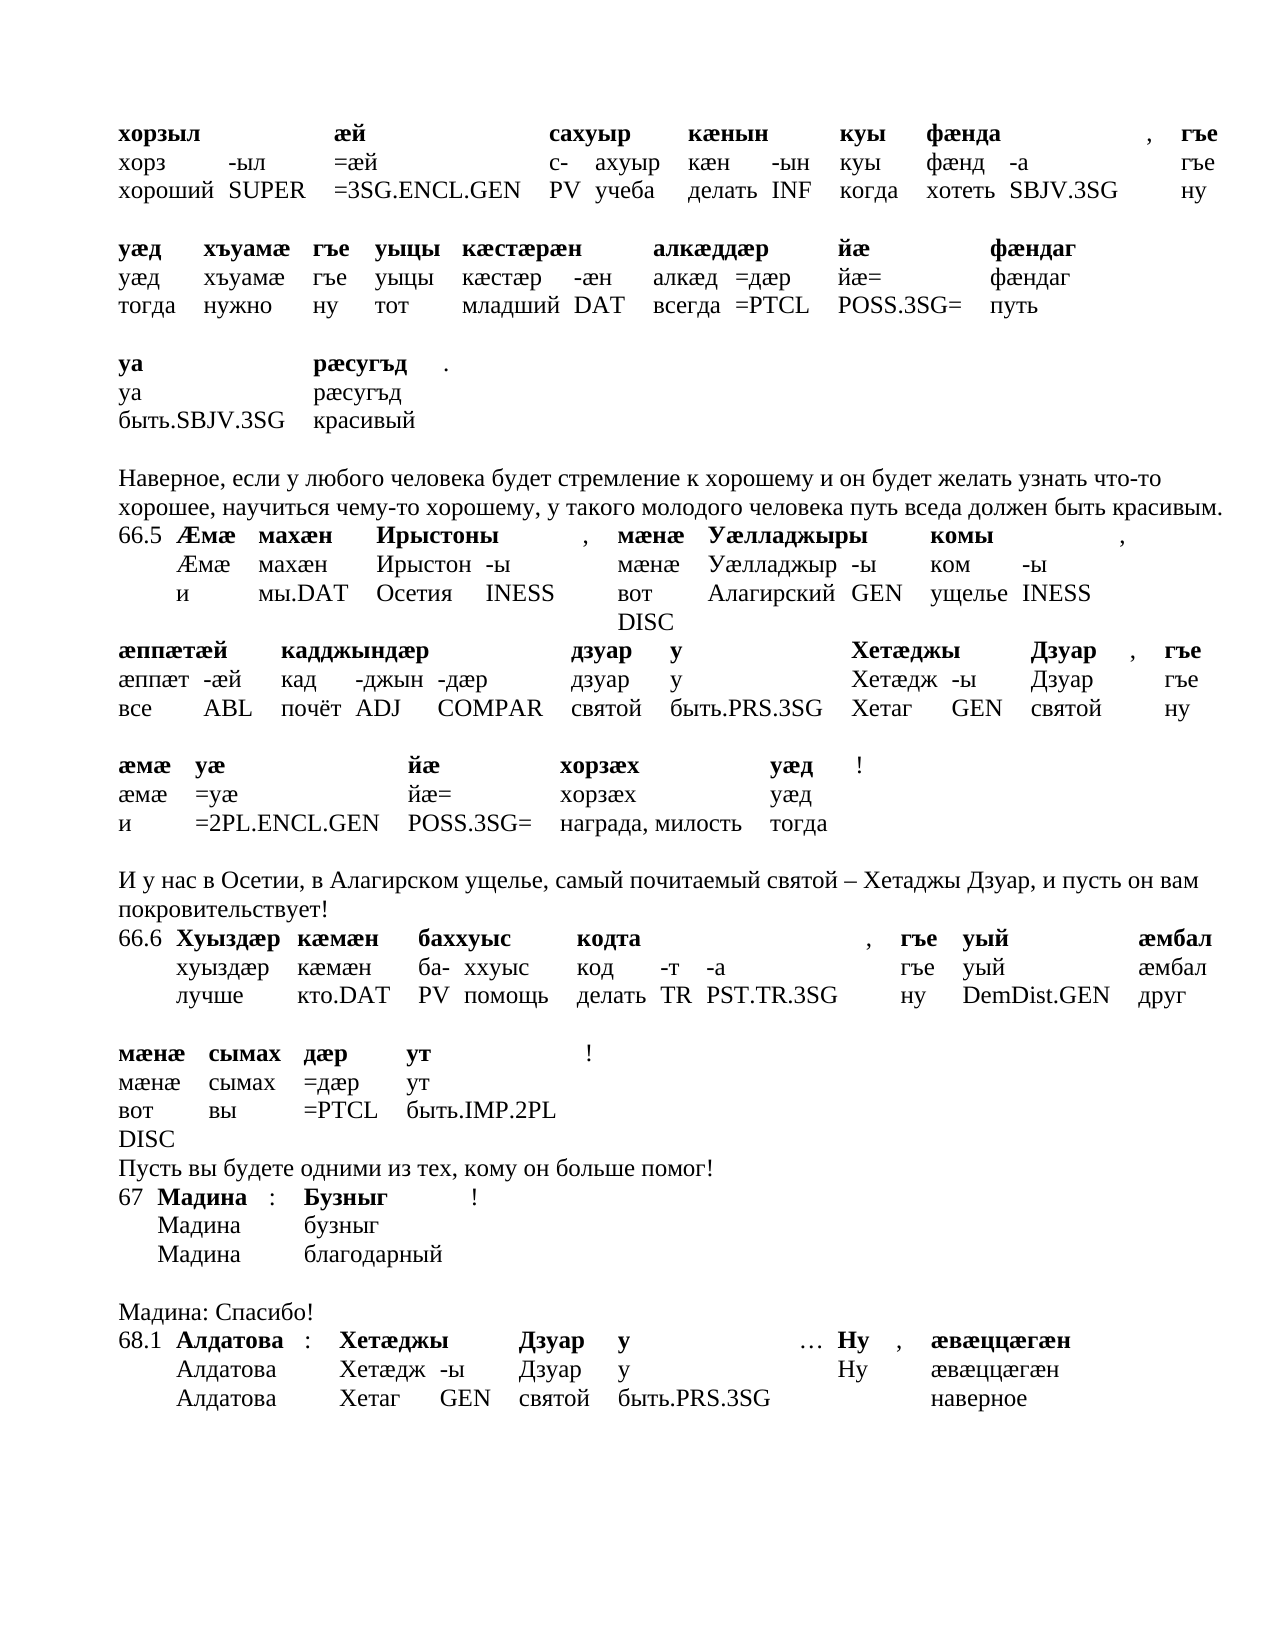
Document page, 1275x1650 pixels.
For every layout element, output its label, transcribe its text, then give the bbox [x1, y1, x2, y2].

text ADJ [355, 693, 424, 722]
text GEN [951, 693, 1003, 722]
text хотеть [926, 176, 995, 204]
text алкæддæр [653, 233, 824, 262]
text кодта [577, 923, 852, 952]
text PV [418, 981, 450, 1009]
text путь [990, 291, 1070, 319]
text рæсугъд [313, 348, 429, 377]
text уый [962, 923, 1124, 952]
text мæнæ [118, 1067, 181, 1096]
text код [577, 952, 646, 981]
text уæд [770, 779, 828, 808]
text æмбал [1138, 952, 1207, 981]
text GEN [439, 1383, 491, 1412]
text Мадина: Спасибо! [118, 1297, 1249, 1326]
text -дæр [437, 664, 543, 693]
text Дзуар [519, 1354, 590, 1383]
text -т [660, 952, 692, 981]
text уæ [195, 751, 394, 779]
text дзуар [571, 636, 656, 664]
text Алдатова [176, 1326, 290, 1354]
text награда, милость [560, 808, 742, 837]
text DAT [574, 291, 625, 319]
text гъе [1164, 664, 1199, 693]
text -ы [485, 549, 555, 578]
text Мадина [157, 1182, 255, 1211]
text , [896, 1326, 917, 1354]
text когда [839, 176, 898, 204]
text , [1146, 118, 1167, 147]
text ком [930, 549, 1008, 578]
text Дзуар [519, 1326, 604, 1354]
text Ну [837, 1326, 882, 1354]
text Алдатова [176, 1354, 277, 1383]
text ну [900, 981, 935, 1009]
text ! [470, 1182, 491, 1211]
text ну [1181, 176, 1215, 204]
text вот [617, 578, 680, 607]
text и [118, 808, 167, 837]
text Ирыстоны [376, 521, 569, 549]
text =PTCL [735, 291, 810, 319]
text гъе [1181, 147, 1215, 176]
text уый [962, 952, 1110, 981]
text æвæццæгæн [931, 1326, 1073, 1354]
text вот [118, 1096, 181, 1124]
text быть.PRS.3SG [618, 1383, 771, 1412]
text куы [839, 118, 912, 147]
text Хетæджы [851, 636, 1017, 664]
text у [670, 664, 823, 693]
text Хетæдж [339, 1354, 426, 1383]
text кæн [688, 147, 758, 176]
text INESS [485, 578, 555, 607]
text -ыл [228, 147, 306, 176]
text кад [281, 664, 341, 693]
text ба- [418, 952, 450, 981]
text гъе [1181, 118, 1229, 147]
text хорзыл [118, 118, 320, 147]
text кто.DAT [297, 981, 390, 1009]
text рæсугъд [313, 377, 415, 406]
text SUPER [228, 176, 306, 204]
text Дзуар [1031, 636, 1116, 664]
text мæнæ [617, 549, 680, 578]
text сымах [208, 1038, 289, 1067]
text хорз [118, 147, 214, 176]
text кæнын [688, 118, 826, 147]
text с- [549, 147, 581, 176]
text ну [313, 291, 347, 319]
text быть.PRS.3SG [670, 693, 823, 722]
text =3SG.ENCL.GEN [333, 176, 521, 204]
text Хетæдж [851, 664, 938, 693]
text INESS [1022, 578, 1091, 607]
text -ы [851, 549, 903, 578]
text хорзæх [560, 779, 742, 808]
text -а [1009, 147, 1118, 176]
text -ы [1022, 549, 1091, 578]
text æппæт [118, 664, 189, 693]
text , [1119, 521, 1140, 549]
text 66.5 [118, 521, 162, 549]
text Мадина [157, 1239, 241, 1268]
text GEN [851, 578, 903, 607]
text мæнæ [617, 521, 694, 549]
text ут [406, 1038, 571, 1067]
text быть.IMP.2PL [406, 1096, 557, 1124]
text святой [1031, 693, 1102, 722]
text ххуыс [464, 952, 549, 981]
text … [799, 1326, 824, 1354]
text =дæр [735, 262, 810, 291]
text . [443, 348, 464, 377]
text нужно [203, 291, 285, 319]
text уа [118, 348, 299, 377]
text , [582, 521, 603, 549]
text Ну [837, 1354, 868, 1383]
text махæн [258, 549, 348, 578]
text , [866, 923, 887, 952]
text быть.SBJV.3SG [118, 406, 285, 434]
text гъе [900, 923, 949, 952]
text ! [855, 751, 876, 779]
text Пусть вы будете одними из тех, кому он больше помог! [118, 1153, 1249, 1182]
text =PTCL [303, 1096, 379, 1124]
text йæ [408, 751, 546, 779]
text фæнд [926, 147, 995, 176]
text æмæ [118, 751, 181, 779]
text гъе [1164, 636, 1212, 664]
text уæд [770, 751, 841, 779]
text Уæлладжыр [707, 549, 837, 578]
text вы [208, 1096, 276, 1124]
text PV [549, 176, 581, 204]
text алкæд [653, 262, 721, 291]
text COMPAR [437, 693, 543, 722]
text -а [706, 952, 838, 981]
text ахуыр [595, 147, 660, 176]
text баххуыс [418, 923, 563, 952]
text гъе [313, 262, 347, 291]
text кадджындæр [281, 636, 557, 664]
text Æмæ [176, 521, 244, 549]
text -æн [574, 262, 625, 291]
text 66.6 [118, 923, 162, 952]
text POSS.3SG= [838, 291, 962, 319]
text святой [519, 1383, 590, 1412]
text кæстæр [462, 262, 560, 291]
text INF [771, 176, 812, 204]
text йæ= [408, 779, 532, 808]
text =2PL.ENCL.GEN [195, 808, 380, 837]
text делать [688, 176, 758, 204]
text помощь [464, 981, 549, 1009]
text и [176, 578, 231, 607]
text йæ [838, 233, 976, 262]
text Мадина [157, 1211, 241, 1239]
text -джын [355, 664, 424, 693]
text хороший [118, 176, 214, 204]
text ну [1164, 693, 1199, 722]
text хъуамæ [203, 262, 285, 291]
text всегда [653, 291, 721, 319]
text И у нас в Осетии, в Алагирском ущелье, самый почитаемый святой – Хетаджы Дзуар, и пусть он вам покровительствует! [118, 866, 1249, 923]
text , [1129, 636, 1151, 664]
text сымах [208, 1067, 276, 1096]
text сахуыр [549, 118, 674, 147]
text =дæр [303, 1067, 379, 1096]
text Дзуар [1031, 664, 1102, 693]
text æй [333, 118, 535, 147]
text у [670, 636, 837, 664]
text : [269, 1182, 290, 1211]
text уæд [118, 233, 189, 262]
text дзуар [571, 664, 642, 693]
text -ы [439, 1354, 491, 1383]
text уыцы [374, 262, 434, 291]
text Æмæ [176, 549, 231, 578]
text æмбал [1138, 923, 1221, 952]
text куы [839, 147, 898, 176]
text у [618, 1326, 785, 1354]
text ущелье [930, 578, 1008, 607]
text почёт [281, 693, 341, 722]
text мы.DAT [258, 578, 348, 607]
text æппæтæй [118, 636, 267, 664]
text лучше [176, 981, 269, 1009]
text -ын [771, 147, 812, 176]
text тот [374, 291, 434, 319]
text гъе [313, 233, 361, 262]
text Хетæджы [339, 1326, 505, 1354]
text Хетаг [339, 1383, 426, 1412]
text DISC [118, 1124, 194, 1153]
text Осетия [376, 578, 472, 607]
text хуыздæр [176, 952, 269, 981]
text уа [118, 377, 285, 406]
text наверное [931, 1383, 1059, 1412]
text махæн [258, 521, 362, 549]
text SBJV.3SG [1009, 176, 1118, 204]
text у [618, 1354, 771, 1383]
text ! [584, 1038, 606, 1067]
text =уæ [195, 779, 380, 808]
text -æй [203, 664, 253, 693]
text гъе [900, 952, 935, 981]
text кæмæн [297, 923, 404, 952]
text йæ= [838, 262, 962, 291]
text DISC [617, 607, 694, 636]
text Хуыздæр [176, 923, 283, 952]
text кæстæрæн [462, 233, 639, 262]
text : [304, 1326, 325, 1354]
text 67 [118, 1182, 143, 1211]
text Ирыстон [376, 549, 472, 578]
text =æй [333, 147, 521, 176]
text 68.1 [118, 1326, 162, 1354]
text красивый [313, 406, 415, 434]
text мæнæ [118, 1038, 194, 1067]
text æвæццæгæн [931, 1354, 1059, 1383]
text ABL [203, 693, 253, 722]
text уæд [118, 262, 176, 291]
text хъуамæ [203, 233, 299, 262]
text Наверное, если у любого человека будет стремление к хорошему и он будет желать узнать что-то хорошее, научиться чему-то хорошему, у такого молодого человека путь вседа должен быть красивым. [118, 463, 1249, 521]
text учеба [595, 176, 660, 204]
text Уæлладжыры [707, 521, 916, 549]
text делать [577, 981, 646, 1009]
text æмæ [118, 779, 167, 808]
text фæндаг [990, 262, 1070, 291]
text тогда [770, 808, 828, 837]
text фæндаг [990, 233, 1084, 262]
text хорзæх [560, 751, 756, 779]
text бузныг [303, 1211, 442, 1239]
text святой [571, 693, 642, 722]
text кæмæн [297, 952, 390, 981]
text дæр [303, 1038, 392, 1067]
text TR [660, 981, 692, 1009]
text все [118, 693, 189, 722]
text Бузныг [303, 1182, 456, 1211]
text PST.TR.3SG [706, 981, 838, 1009]
text Алагирский [707, 578, 837, 607]
text друг [1138, 981, 1207, 1009]
text комы [930, 521, 1105, 549]
text тогда [118, 291, 176, 319]
text младший [462, 291, 560, 319]
text Хетаг [851, 693, 938, 722]
text уыцы [374, 233, 448, 262]
text -ы [951, 664, 1003, 693]
text POSS.3SG= [408, 808, 532, 837]
text Алдатова [176, 1383, 277, 1412]
text DemDist.GEN [962, 981, 1110, 1009]
text фæнда [926, 118, 1132, 147]
text благодарный [303, 1239, 442, 1268]
text ут [406, 1067, 557, 1096]
